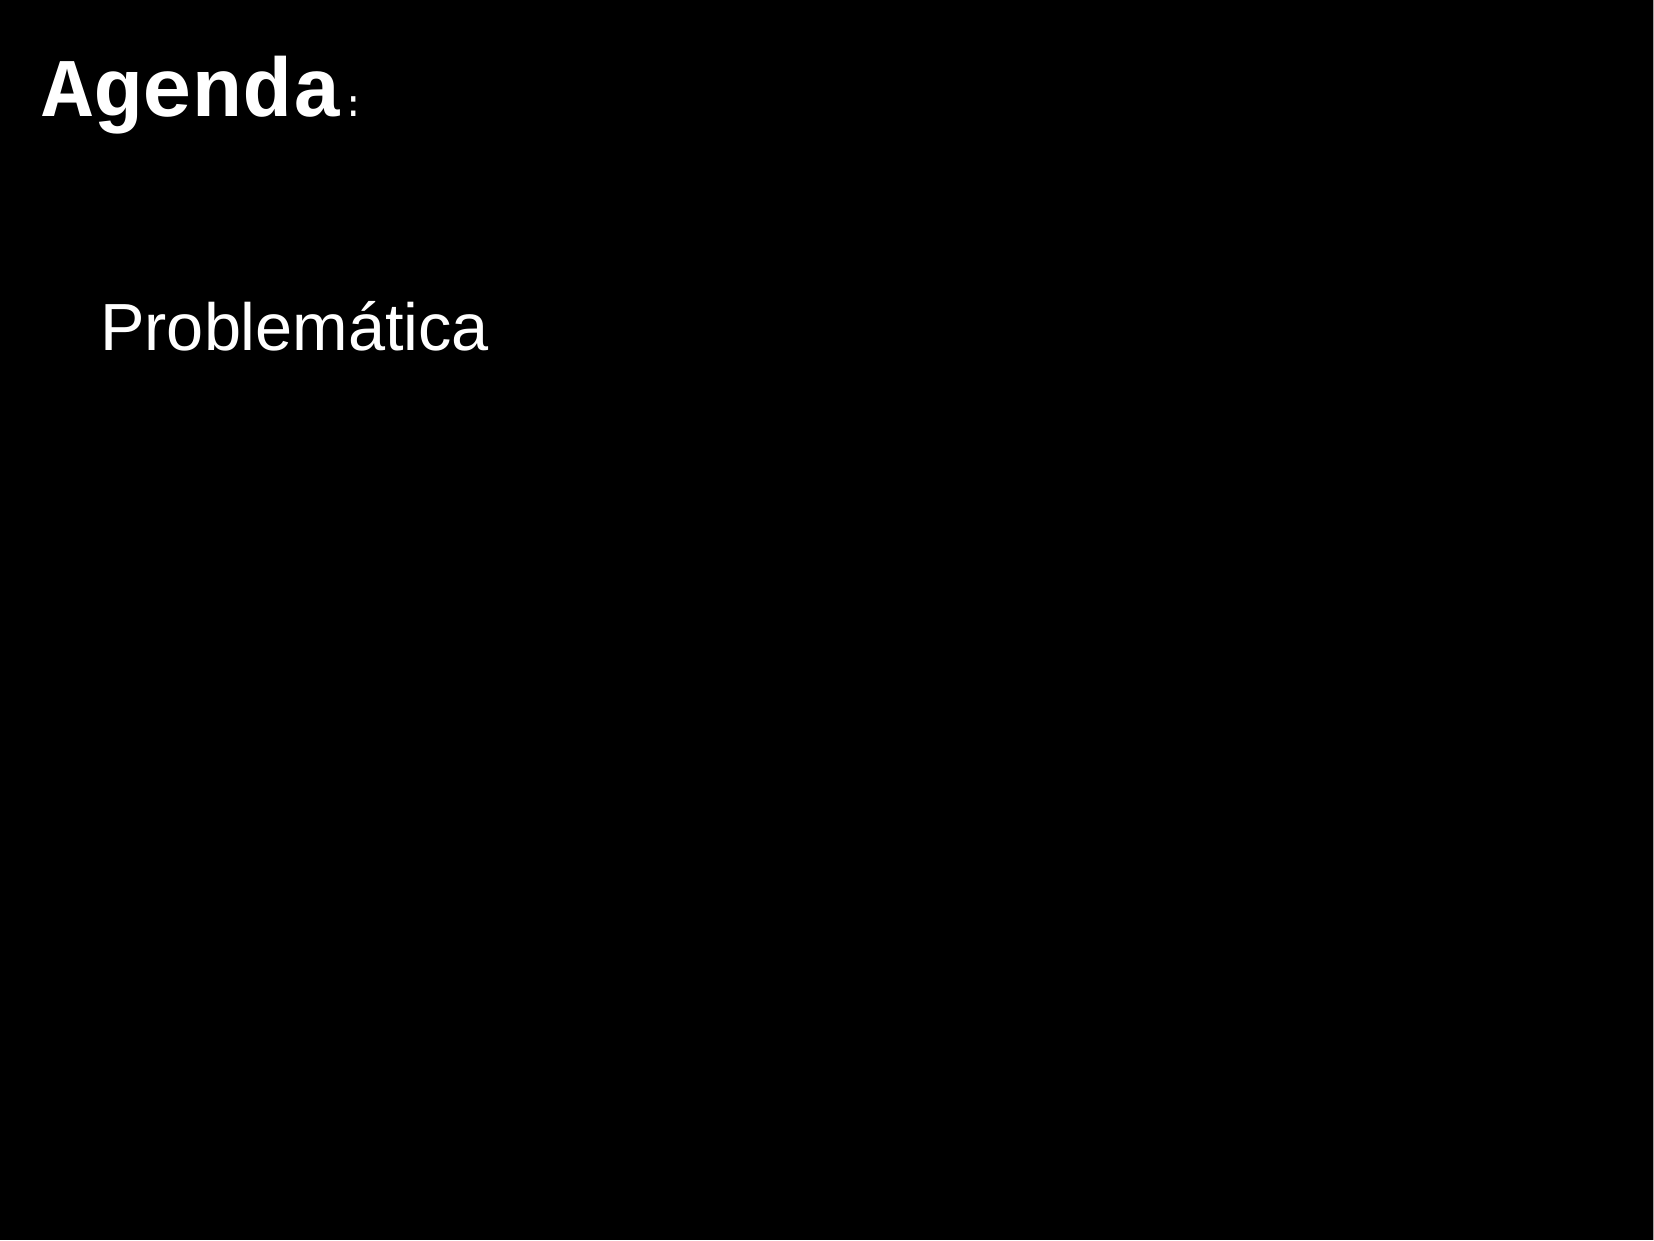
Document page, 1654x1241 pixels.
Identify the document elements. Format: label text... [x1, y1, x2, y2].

text_box Agenda: [27, 39, 380, 149]
list Problemática [82, 290, 1571, 1094]
